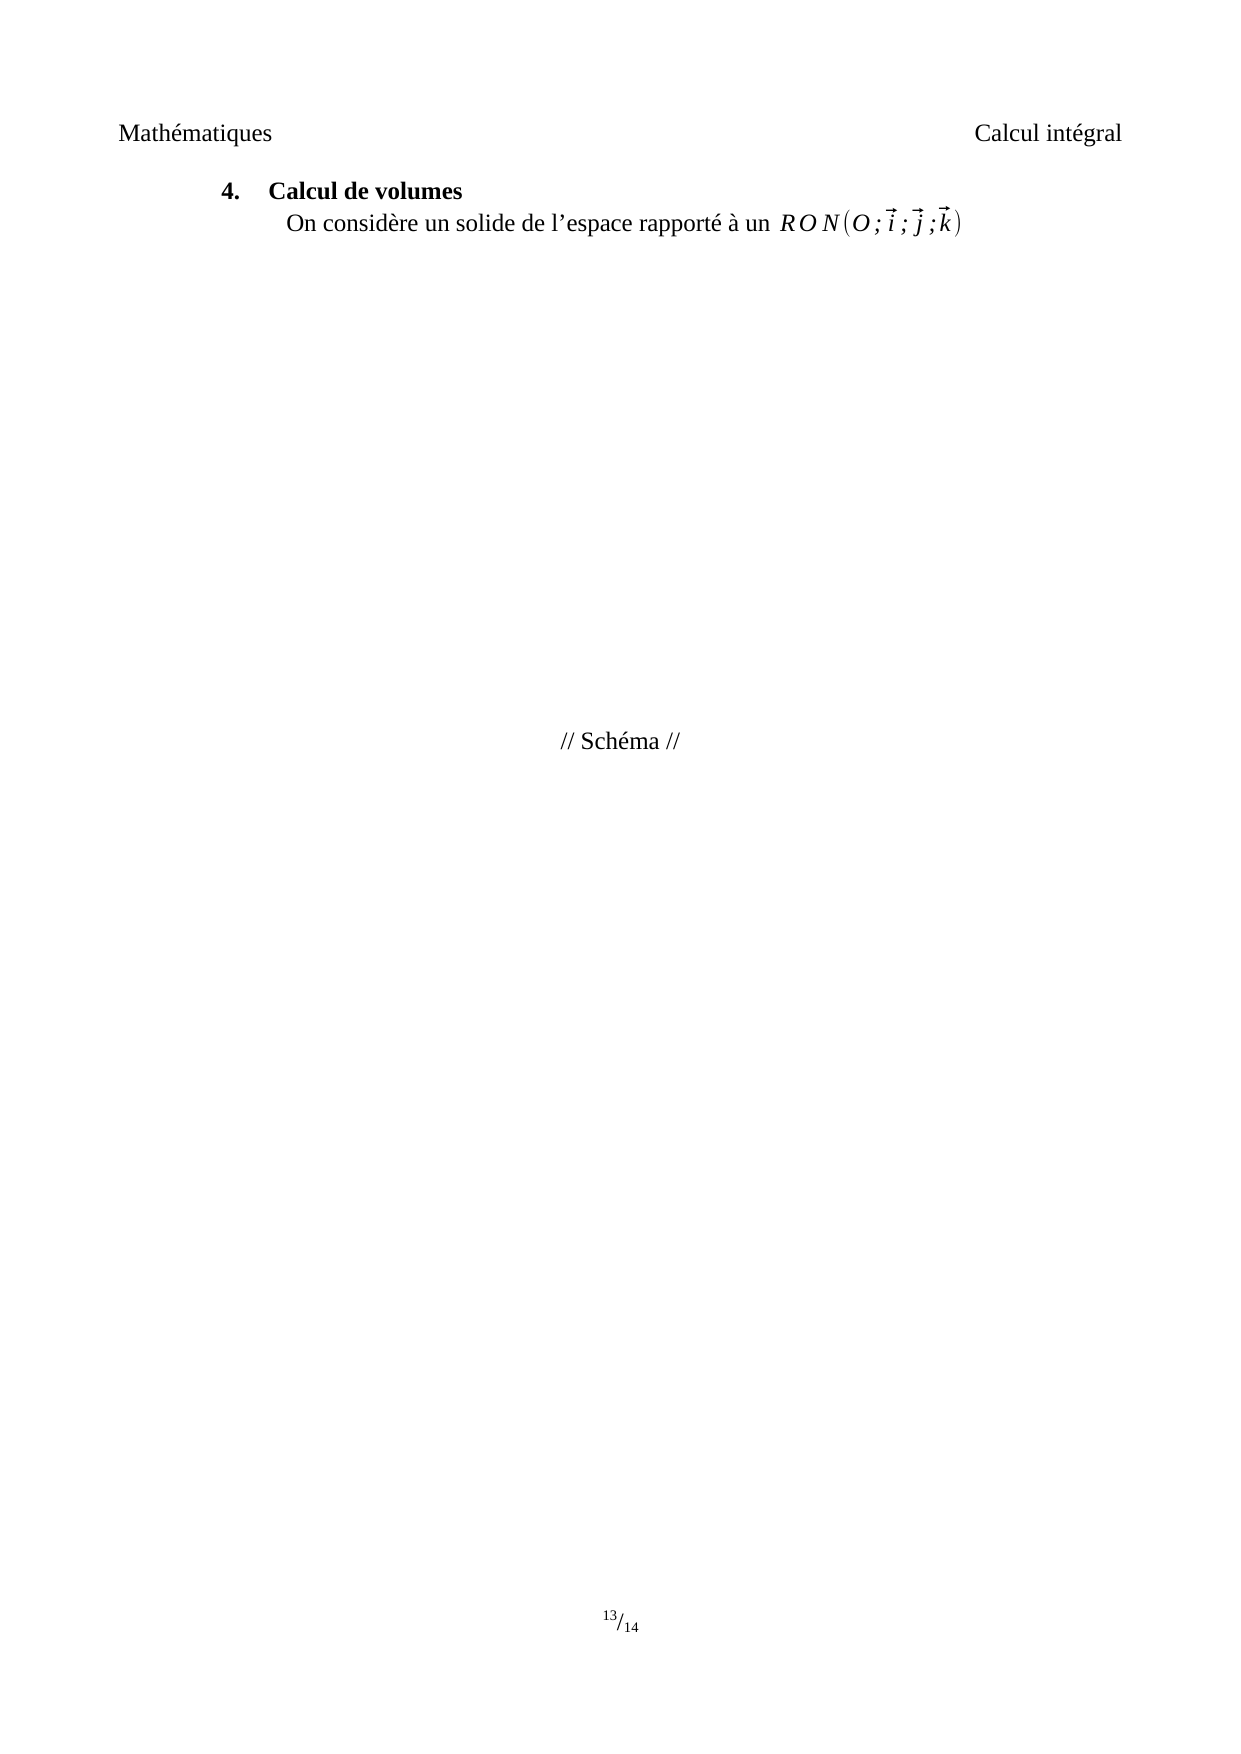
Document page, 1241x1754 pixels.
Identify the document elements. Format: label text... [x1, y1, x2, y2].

list Calcul de volumes [231, 176, 1122, 205]
text // Schéma // [118, 726, 1122, 755]
